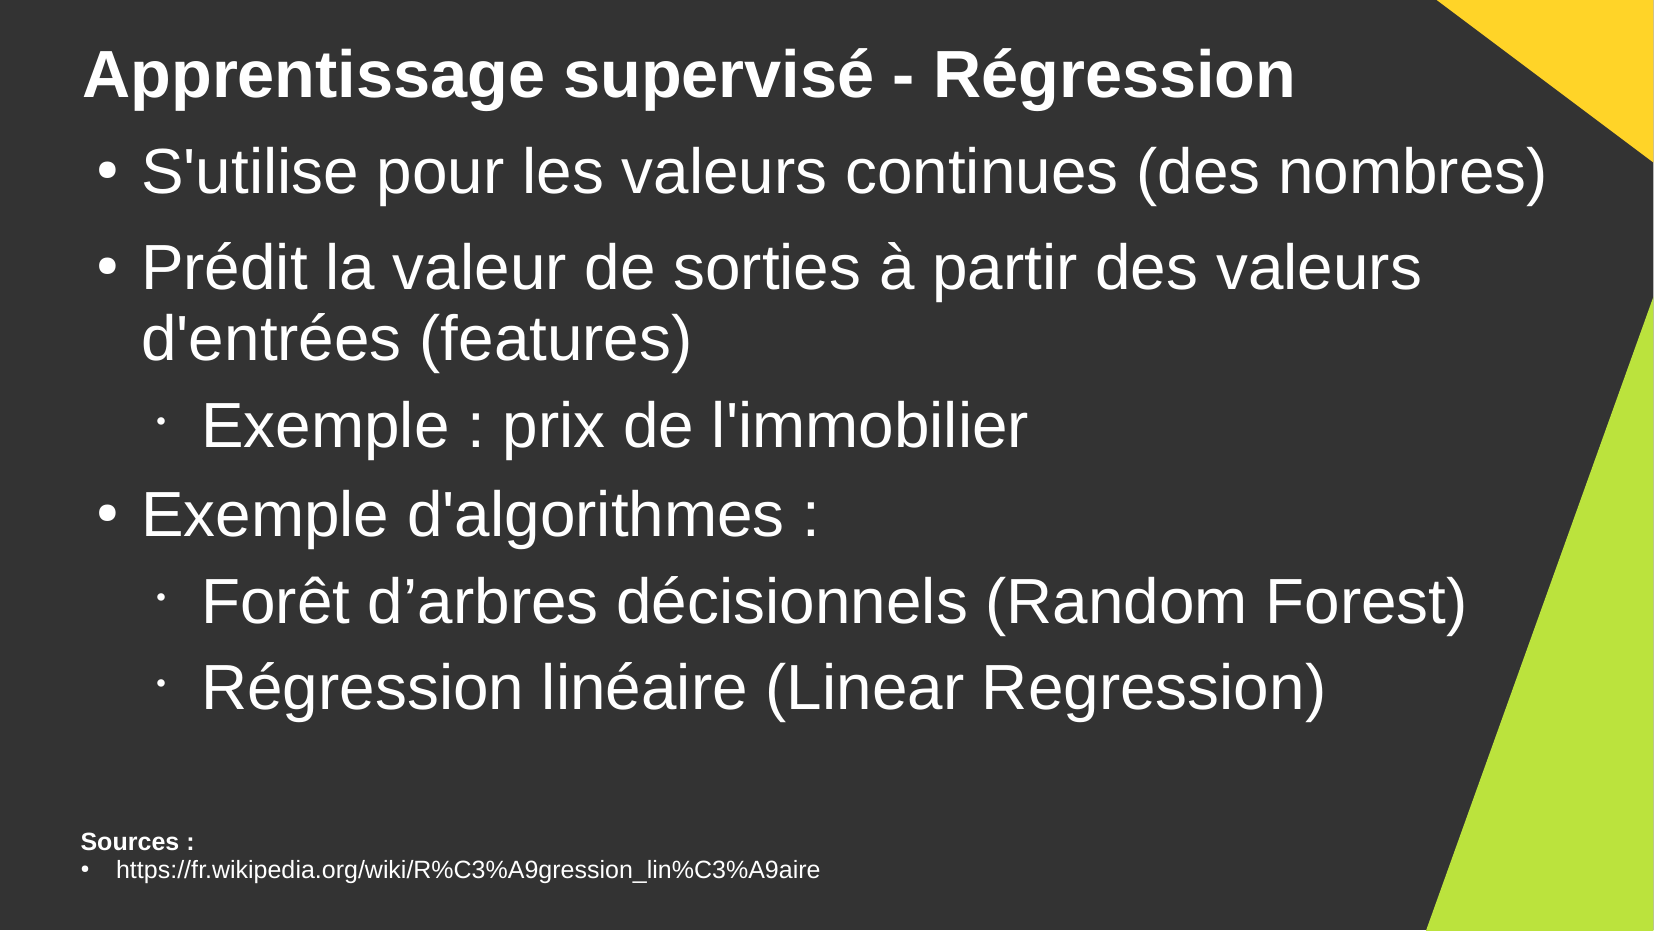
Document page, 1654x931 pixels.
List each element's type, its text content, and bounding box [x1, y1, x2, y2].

text_box Sources : https://fr.wikipedia.org/wiki/R%C3%A9gression_lin%C3%A9aire [65, 820, 1483, 920]
text_box [1436, 0, 1654, 163]
text_box [1425, 295, 1654, 931]
list S'utilise pour les valeurs continues (des nombres) Prédit la valeur de sorties à partir des valeurs d'entrées (features) Exemple : prix de l'immobilier Exemple d'algorithmes : Forêt d’arbres décisionnels (Random Forest) Régression linéaire (Linear Regression) [80, 135, 1560, 756]
title Apprentissage supervisé - Régression [82, 37, 1571, 115]
